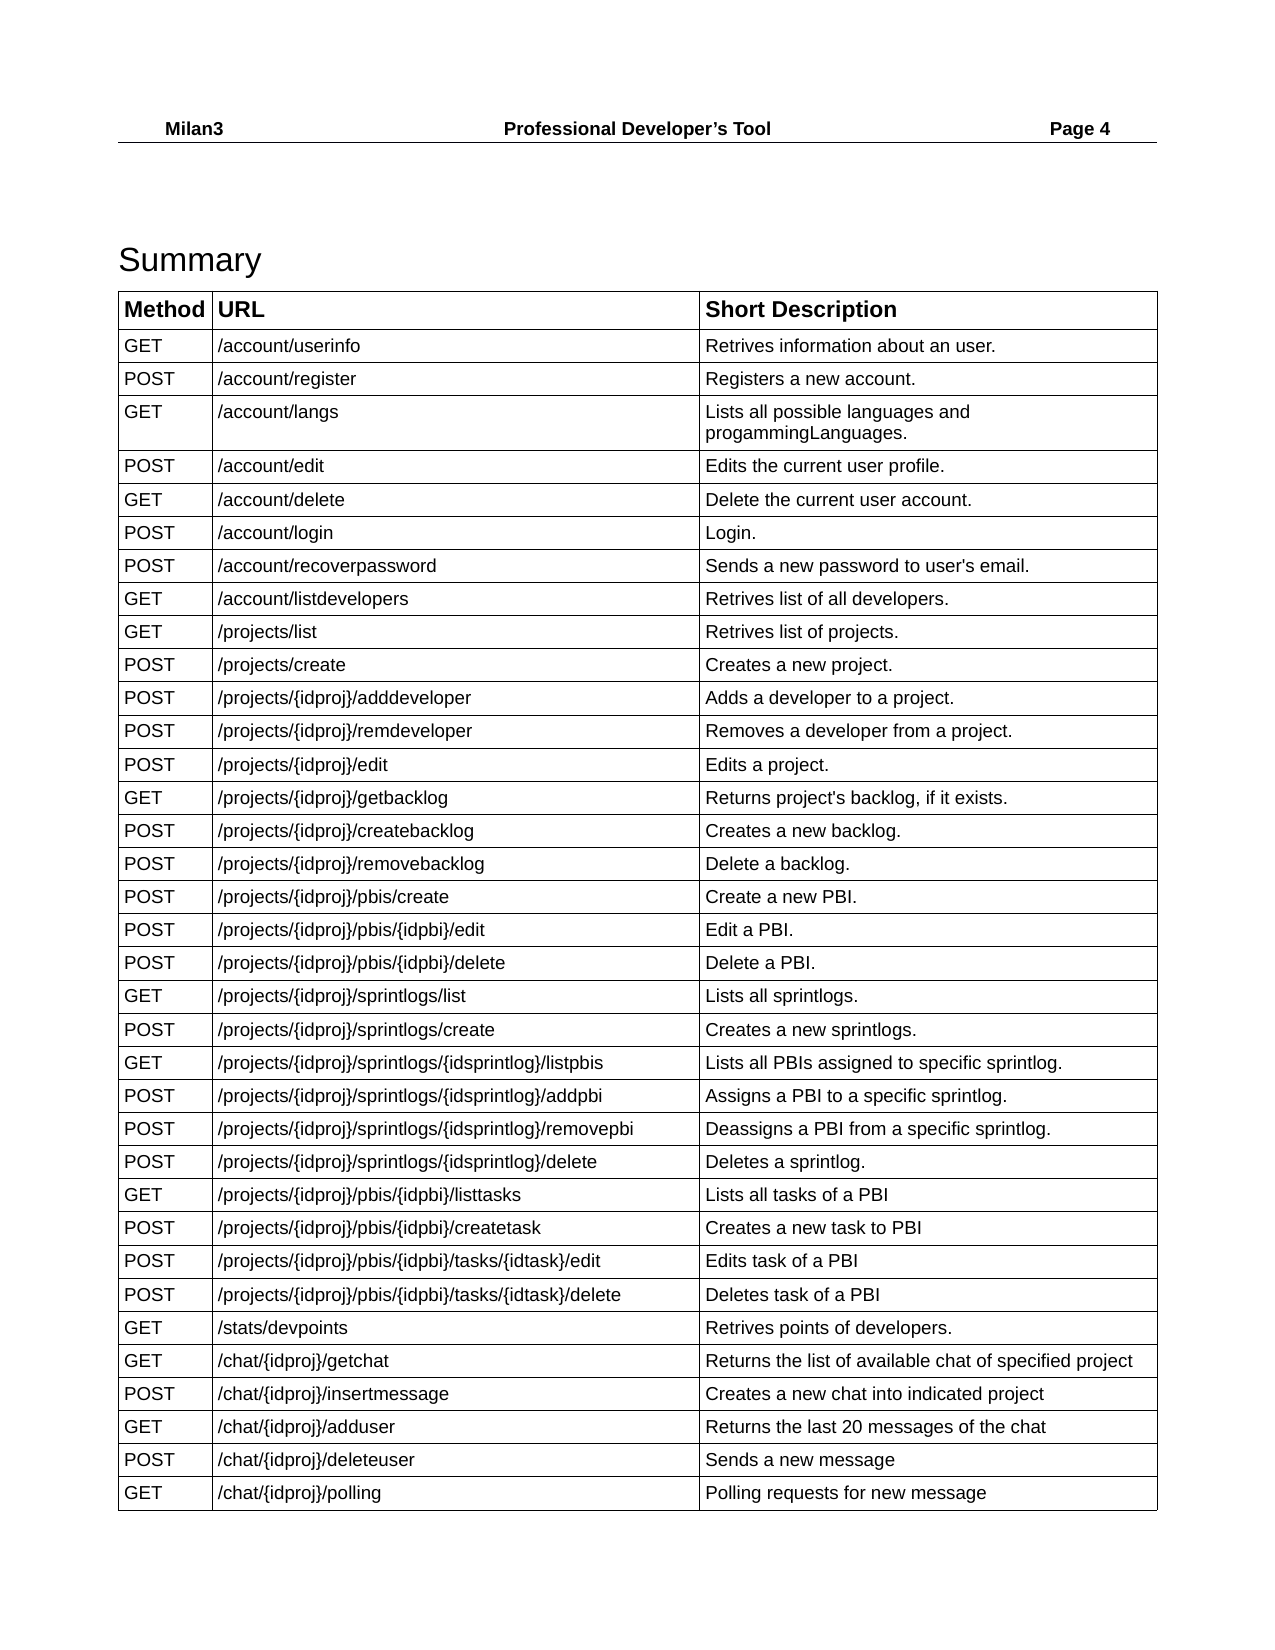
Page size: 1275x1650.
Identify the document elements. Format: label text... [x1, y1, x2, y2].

table_cell GET [119, 1047, 212, 1079]
table_cell /projects/{idproj}/sprintlogs/list [213, 981, 699, 1013]
table_cell POST [119, 451, 212, 483]
table_cell /projects/{idproj}/pbis/{idpbi}/delete [213, 947, 699, 979]
table_cell /stats/devpoints [213, 1312, 699, 1344]
table_cell Creates a new task to PBI [700, 1212, 1157, 1244]
table_cell POST [119, 1212, 212, 1244]
table_cell Retrives points of developers. [700, 1312, 1157, 1344]
table_cell /projects/{idproj}/sprintlogs/{idsprintlog}/removepbi [213, 1113, 699, 1145]
table_cell /account/langs [213, 396, 699, 449]
table_cell GET [119, 1312, 212, 1344]
table_cell POST [119, 947, 212, 979]
table_cell POST [119, 363, 212, 395]
table_cell GET [119, 330, 212, 362]
table_cell POST [119, 1279, 212, 1311]
table_cell Returns the last 20 messages of the chat [700, 1411, 1157, 1443]
table_cell Retrives information about an user. [700, 330, 1157, 362]
table_cell /chat/{idproj}/insertmessage [213, 1378, 699, 1410]
table_cell Creates a new backlog. [700, 815, 1157, 847]
table_header URL [213, 292, 699, 328]
table_cell /projects/{idproj}/adddeveloper [213, 682, 699, 714]
table_cell POST [119, 881, 212, 913]
table_cell Lists all possible languages and progammingLanguages. [700, 396, 1157, 449]
table_cell Sends a new password to user's email. [700, 550, 1157, 582]
table_cell GET [119, 981, 212, 1013]
table_cell GET [119, 782, 212, 814]
table_cell /projects/{idproj}/pbis/create [213, 881, 699, 913]
table_cell /projects/create [213, 649, 699, 681]
table_cell /projects/{idproj}/pbis/{idpbi}/createtask [213, 1212, 699, 1244]
table_cell /projects/{idproj}/pbis/{idpbi}/tasks/{idtask}/edit [213, 1246, 699, 1278]
table_cell POST [119, 848, 212, 880]
table_cell /projects/{idproj}/sprintlogs/create [213, 1014, 699, 1046]
table_cell Creates a new project. [700, 649, 1157, 681]
table_cell /projects/{idproj}/edit [213, 749, 699, 781]
table_cell /account/userinfo [213, 330, 699, 362]
table_cell Lists all sprintlogs. [700, 981, 1157, 1013]
table_cell /projects/{idproj}/createbacklog [213, 815, 699, 847]
table_cell /chat/{idproj}/getchat [213, 1345, 699, 1377]
table_cell GET [119, 1411, 212, 1443]
table_cell POST [119, 914, 212, 946]
table_cell Assigns a PBI to a specific sprintlog. [700, 1080, 1157, 1112]
table_cell /projects/{idproj}/sprintlogs/{idsprintlog}/delete [213, 1146, 699, 1178]
table_cell Adds a developer to a project. [700, 682, 1157, 714]
table_cell /projects/list [213, 616, 699, 648]
table_cell Edits task of a PBI [700, 1246, 1157, 1278]
table_cell Retrives list of all developers. [700, 583, 1157, 615]
table_cell Deassigns a PBI from a specific sprintlog. [700, 1113, 1157, 1145]
table_cell POST [119, 749, 212, 781]
table_cell Deletes task of a PBI [700, 1279, 1157, 1311]
table_cell /projects/{idproj}/pbis/{idpbi}/edit [213, 914, 699, 946]
table_cell Registers a new account. [700, 363, 1157, 395]
table_cell GET [119, 583, 212, 615]
table_cell POST [119, 1146, 212, 1178]
table_cell /account/register [213, 363, 699, 395]
table_cell /projects/{idproj}/sprintlogs/{idsprintlog}/addpbi [213, 1080, 699, 1112]
table_cell /projects/{idproj}/removebacklog [213, 848, 699, 880]
table_cell /projects/{idproj}/remdeveloper [213, 716, 699, 748]
table_cell Creates a new sprintlogs. [700, 1014, 1157, 1046]
table_cell Returns the list of available chat of specified project [700, 1345, 1157, 1377]
table_cell Removes a developer from a project. [700, 716, 1157, 748]
table_header Short Description [700, 292, 1157, 328]
table_cell GET [119, 1179, 212, 1211]
table_cell Lists all PBIs assigned to specific sprintlog. [700, 1047, 1157, 1079]
table_cell Create a new PBI. [700, 881, 1157, 913]
table_cell /chat/{idproj}/adduser [213, 1411, 699, 1443]
table_cell Login. [700, 517, 1157, 549]
table_cell /account/delete [213, 484, 699, 516]
table_cell GET [119, 616, 212, 648]
table_cell GET [119, 484, 212, 516]
table_cell POST [119, 1444, 212, 1476]
table_cell /projects/{idproj}/pbis/{idpbi}/tasks/{idtask}/delete [213, 1279, 699, 1311]
table_cell Deletes a sprintlog. [700, 1146, 1157, 1178]
table_cell Returns project's backlog, if it exists. [700, 782, 1157, 814]
table_cell Delete a backlog. [700, 848, 1157, 880]
table_cell POST [119, 716, 212, 748]
table_cell POST [119, 1080, 212, 1112]
table_cell POST [119, 550, 212, 582]
table_cell POST [119, 815, 212, 847]
table_cell Edits the current user profile. [700, 451, 1157, 483]
table_cell POST [119, 649, 212, 681]
table_cell POST [119, 1014, 212, 1046]
table_cell POST [119, 1378, 212, 1410]
table_cell Edit a PBI. [700, 914, 1157, 946]
table_cell /projects/{idproj}/getbacklog [213, 782, 699, 814]
table_cell /account/edit [213, 451, 699, 483]
subtitle Summary [118, 239, 1157, 278]
table_cell Polling requests for new message [700, 1477, 1157, 1509]
table_cell Sends a new message [700, 1444, 1157, 1476]
table_cell /account/recoverpassword [213, 550, 699, 582]
table_cell Edits a project. [700, 749, 1157, 781]
table_cell GET [119, 1477, 212, 1509]
table_cell /account/listdevelopers [213, 583, 699, 615]
table_cell Delete a PBI. [700, 947, 1157, 979]
table_header Method [119, 292, 212, 328]
table_cell GET [119, 1345, 212, 1377]
table_cell Creates a new chat into indicated project [700, 1378, 1157, 1410]
table_cell GET [119, 396, 212, 449]
table_cell /projects/{idproj}/pbis/{idpbi}/listtasks [213, 1179, 699, 1211]
table_cell Delete the current user account. [700, 484, 1157, 516]
table_cell Lists all tasks of a PBI [700, 1179, 1157, 1211]
table_cell POST [119, 1113, 212, 1145]
table_cell /account/login [213, 517, 699, 549]
table_cell POST [119, 682, 212, 714]
table_cell /chat/{idproj}/polling [213, 1477, 699, 1509]
table_cell Retrives list of projects. [700, 616, 1157, 648]
table_cell POST [119, 1246, 212, 1278]
table_cell /projects/{idproj}/sprintlogs/{idsprintlog}/listpbis [213, 1047, 699, 1079]
table_cell /chat/{idproj}/deleteuser [213, 1444, 699, 1476]
table_cell POST [119, 517, 212, 549]
